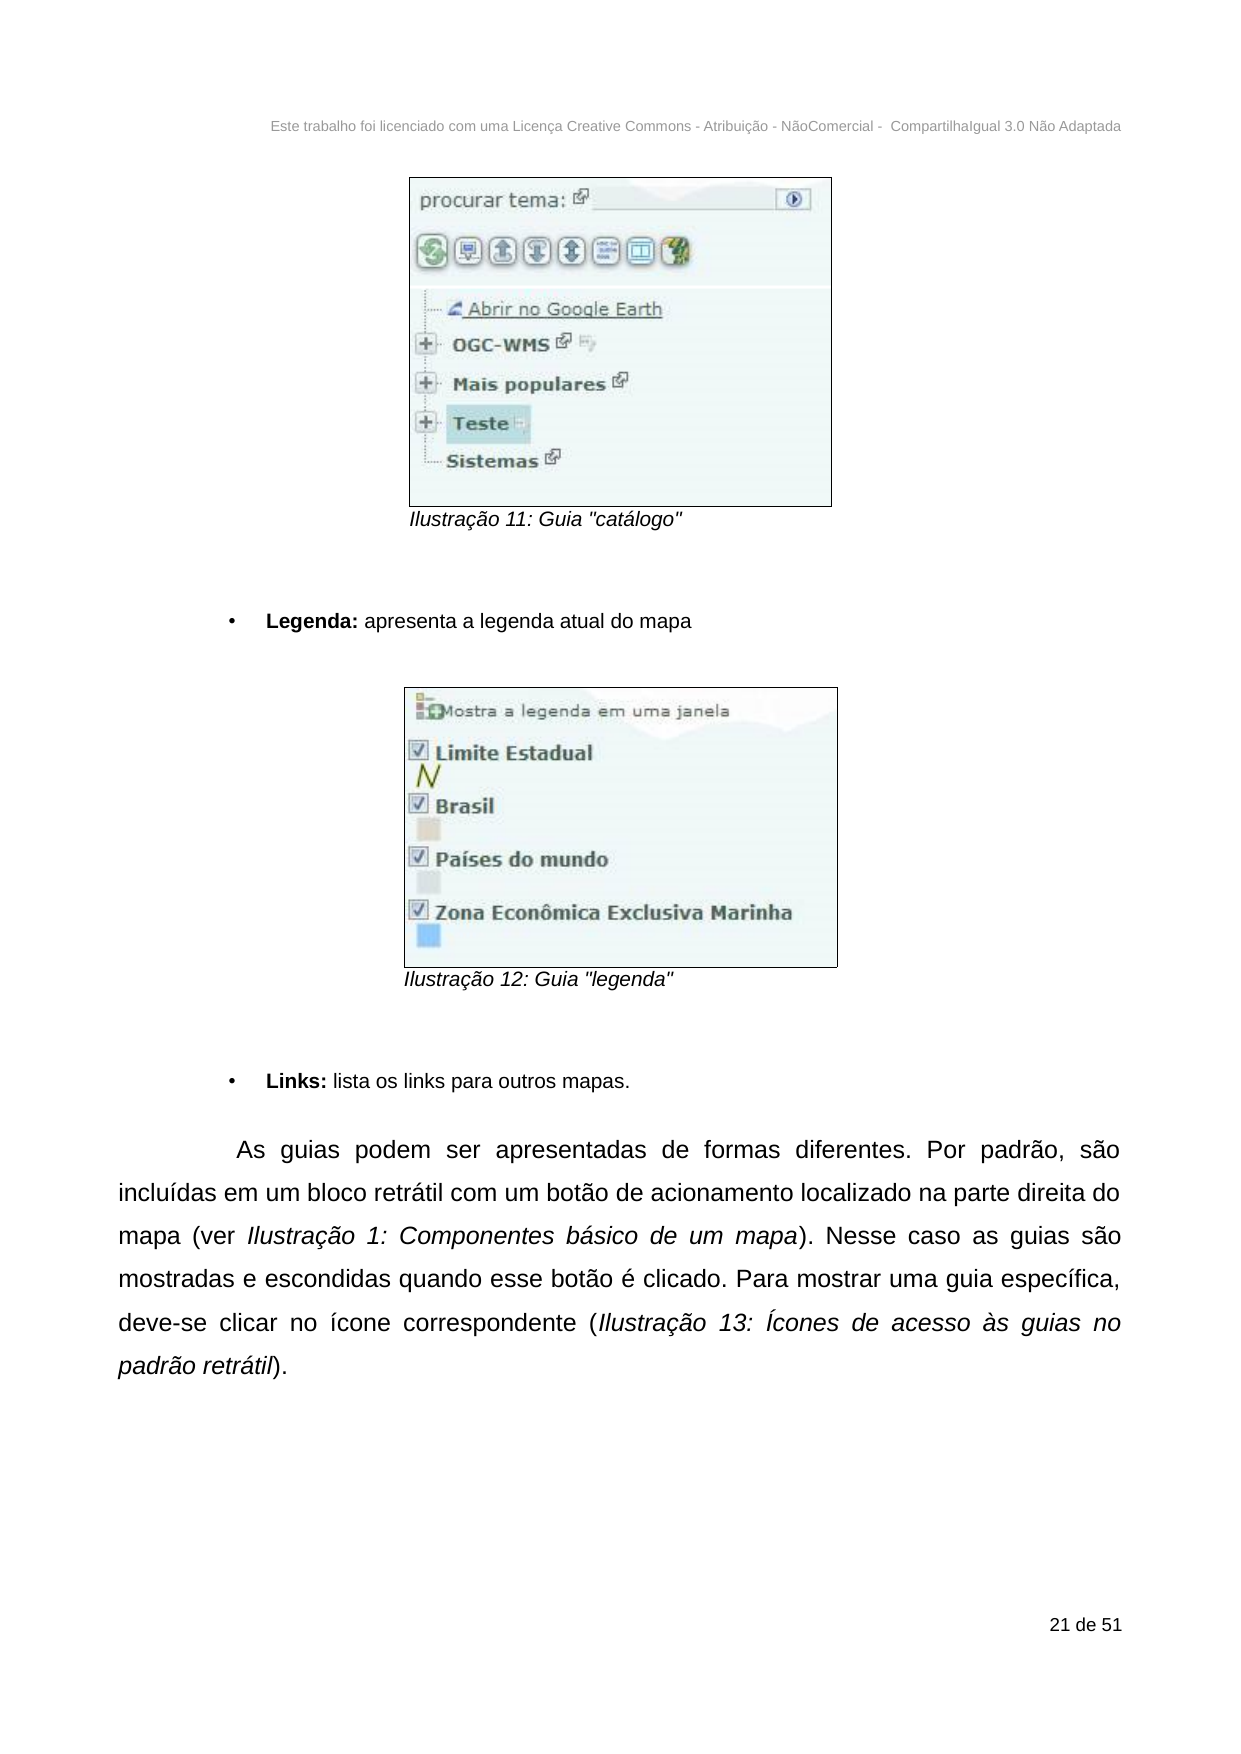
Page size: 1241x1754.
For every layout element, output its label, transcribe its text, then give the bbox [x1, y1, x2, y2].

picture [410, 178, 831, 506]
list Legenda: apresenta a legenda atual do mapa [228, 608, 1122, 633]
picture [405, 688, 837, 967]
list Links: lista os links para outros mapas. [228, 1069, 1122, 1093]
list Ilustração 11: Guia "catálogo" [409, 507, 831, 531]
list Ilustração 12: Guia "legenda" [404, 968, 837, 991]
text As guias podem ser apresentadas de formas diferentes. Por padrão, são incluídas em um bloco retrátil com um botão de acionamento localizado na parte direita do mapa (ver Ilustração 1: Componentes básico de um mapa). Nesse caso as guias são mostradas e escondidas quando esse botão é clicado. Para mostrar uma guia específica, deve-se clicar no ícone correspondente (Ilustração 13: Ícones de acesso às guias no padrão retrátil). [118, 1135, 1122, 1379]
